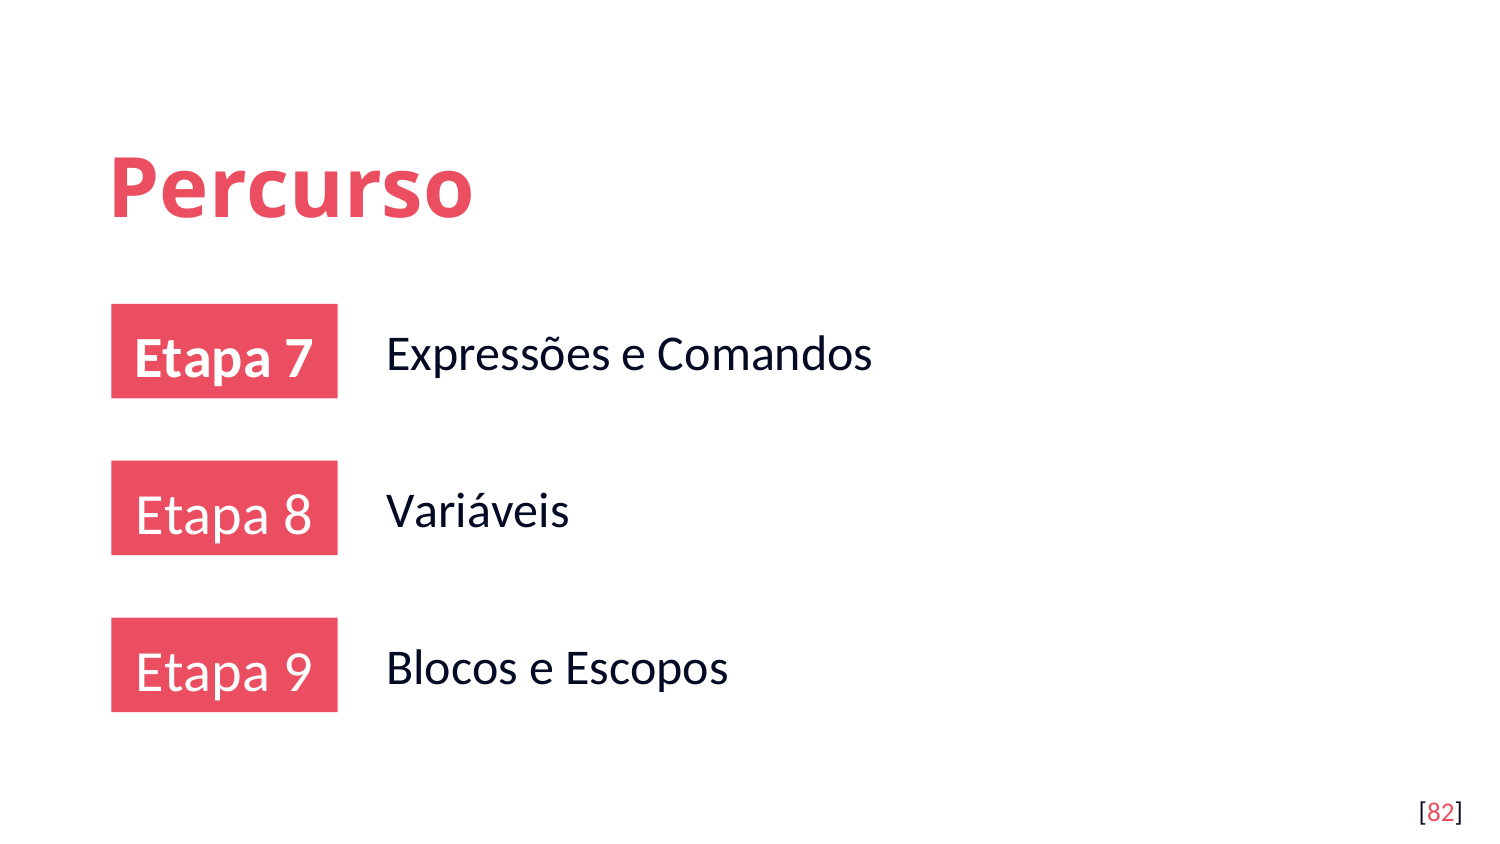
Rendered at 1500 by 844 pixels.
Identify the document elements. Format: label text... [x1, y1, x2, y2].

text_box Expressões e Comandos [371, 313, 1384, 389]
text_box Variáveis [371, 470, 1384, 546]
text_box Etapa 7 [111, 303, 338, 399]
slide_number [82] [1403, 779, 1494, 844]
text_box Etapa 9 [111, 617, 338, 713]
text_box Etapa 8 [111, 460, 338, 556]
text_box Blocos e Escopos [371, 627, 1384, 703]
text_box Percurso [92, 104, 1309, 243]
